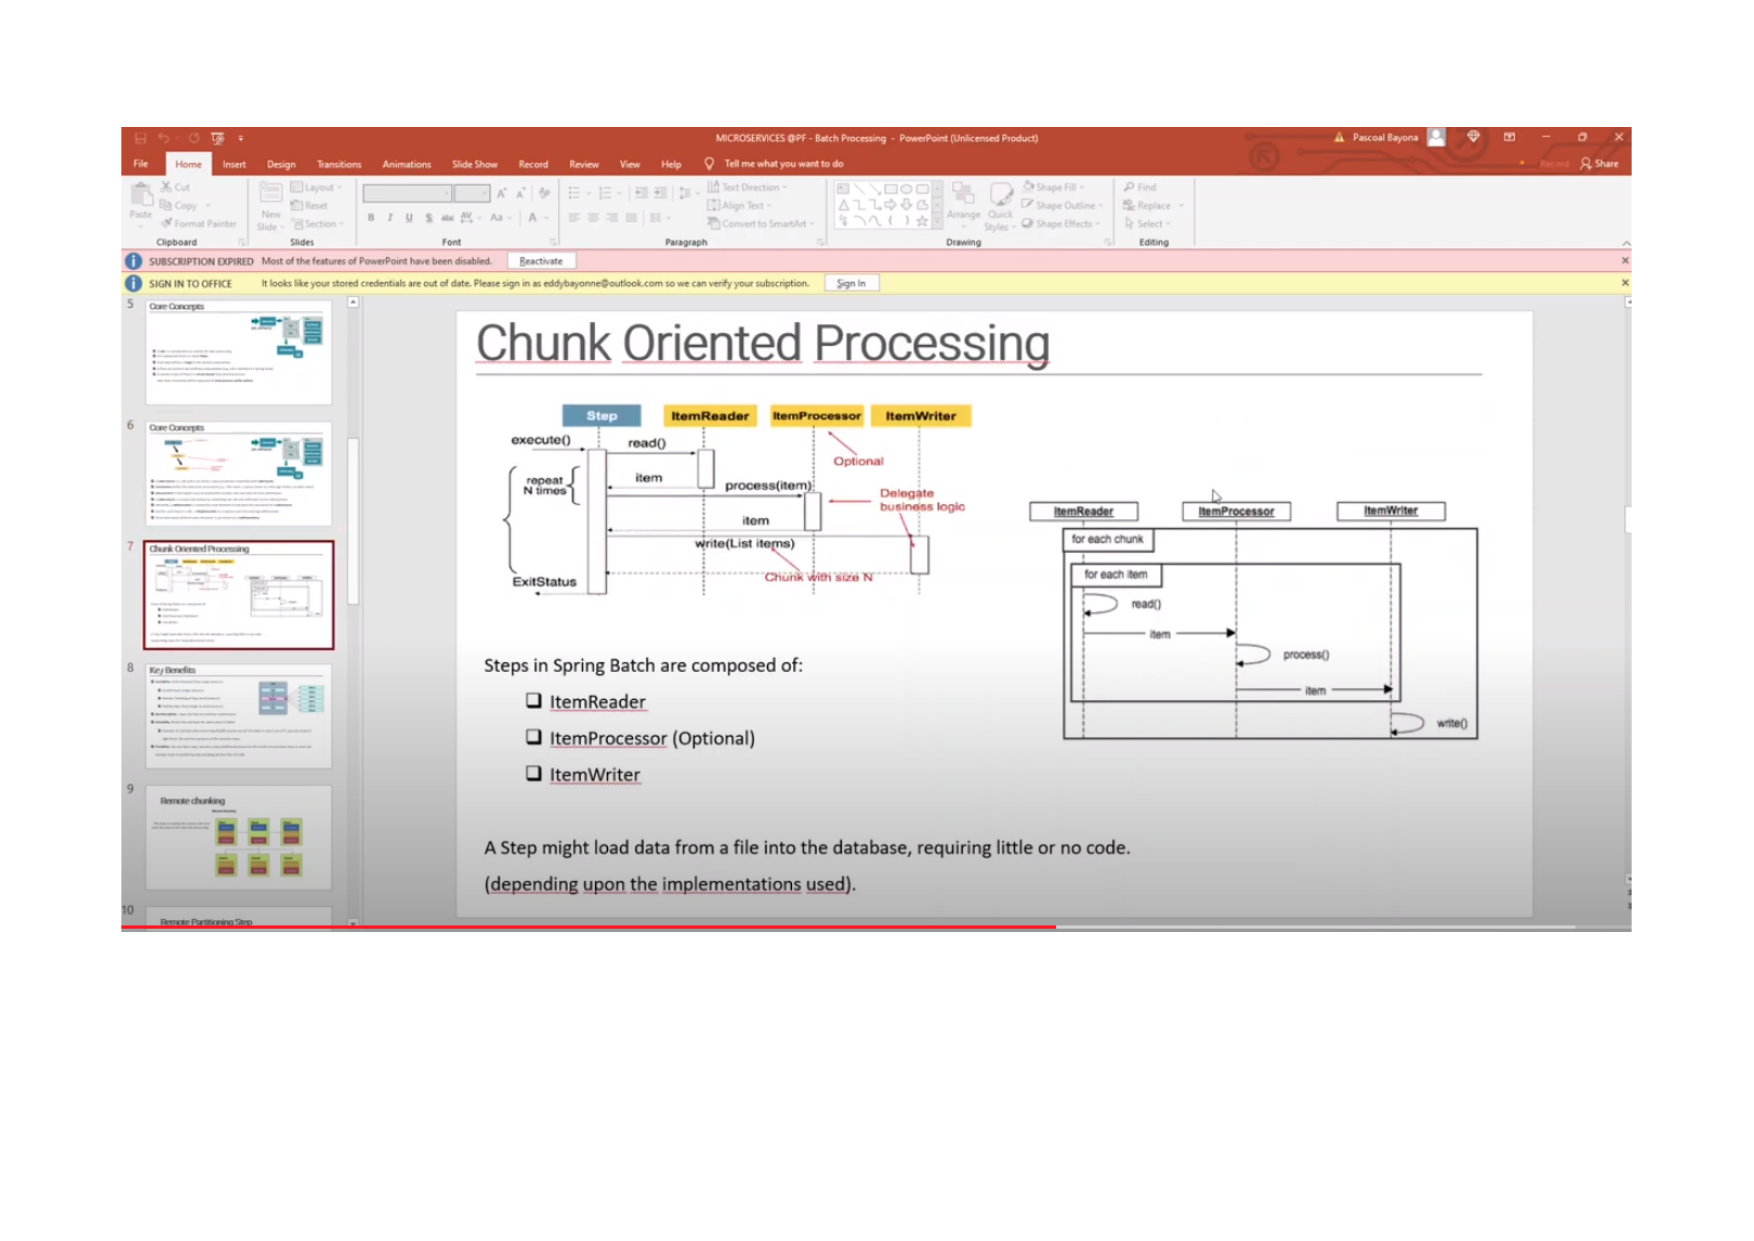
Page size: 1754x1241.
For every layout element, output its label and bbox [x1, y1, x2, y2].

picture [121, 127, 1632, 932]
